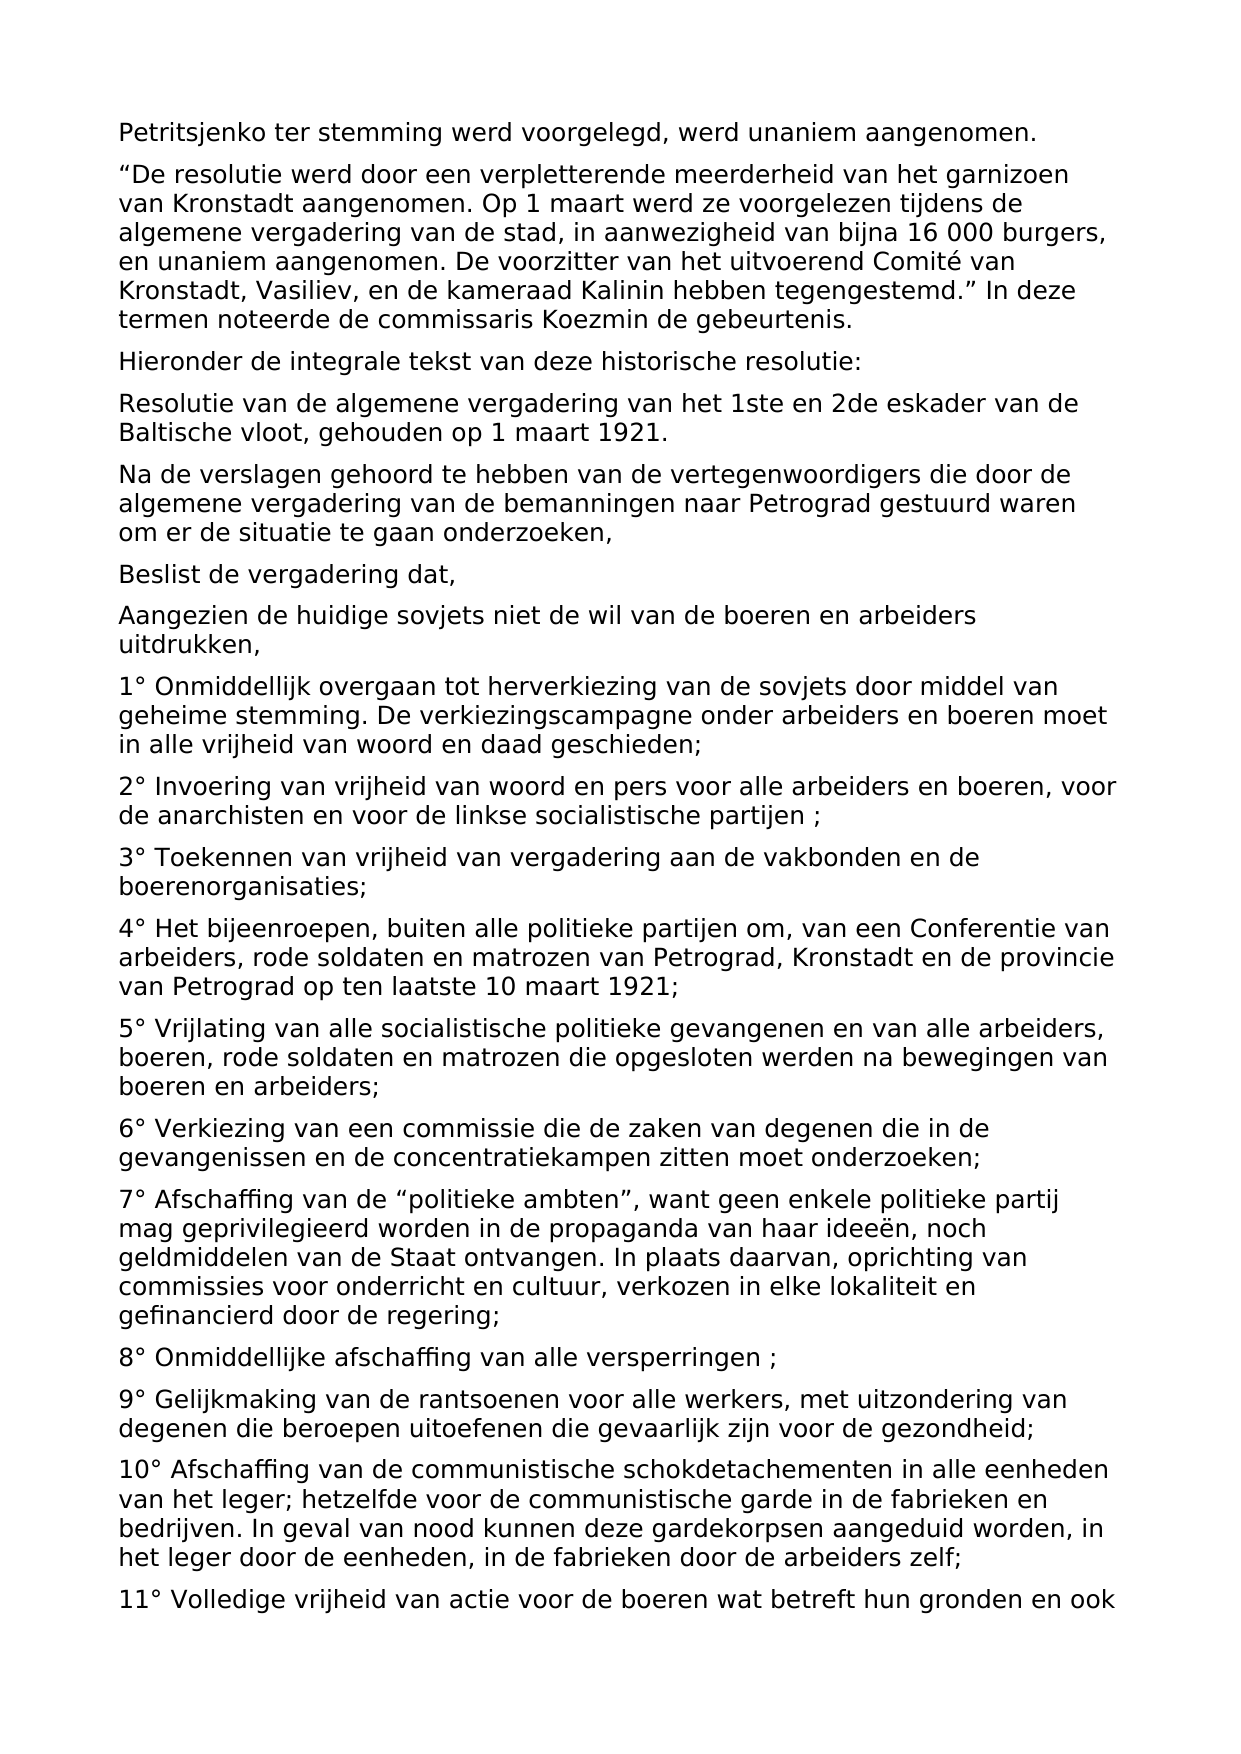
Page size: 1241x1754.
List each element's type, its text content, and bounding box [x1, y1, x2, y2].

text 6° Verkiezing van een commissie die de zaken van degenen die in de gevangenissen en de concentratiekampen zitten moet onderzoeken; [118, 1114, 1122, 1172]
text Hieronder de integrale tekst van deze historische resolutie: [118, 347, 1122, 376]
text Petritsjenko ter stemming werd voorgelegd, werd unaniem aangenomen. [118, 118, 1122, 147]
text 1° Onmiddellijk overgaan tot herverkiezing van de sovjets door middel van geheime stemming. De verkiezingscampagne onder arbeiders en boeren moet in alle vrijheid van woord en daad geschieden; [118, 672, 1122, 760]
text 11° Volledige vrijheid van actie voor de boeren wat betreft hun gronden en ook [118, 1585, 1122, 1614]
text 2° Invoering van vrijheid van woord en pers voor alle arbeiders en boeren, voor de anarchisten en voor de linkse socialistische partijen ; [118, 772, 1122, 831]
text Aangezien de huidige sovjets niet de wil van de boeren en arbeiders uitdrukken, [118, 601, 1122, 660]
text 5° Vrijlating van alle socialistische politieke gevangenen en van alle arbeiders, boeren, rode soldaten en matrozen die opgesloten werden na bewegingen van boeren en arbeiders; [118, 1014, 1122, 1101]
text 10° Afschaffing van de communistische schokdetachementen in alle eenheden van het leger; hetzelfde voor de communistische garde in de fabrieken en bedrijven. In geval van nood kunnen deze gardekorpsen aangeduid worden, in het leger door de eenheden, in de fabrieken door de arbeiders zelf; [118, 1456, 1122, 1572]
text Na de verslagen gehoord te hebben van de vertegenwoordigers die door de algemene vergadering van de bemanningen naar Petrograd gestuurd waren om er de situatie te gaan onderzoeken, [118, 460, 1122, 547]
text 8° Onmiddellijke afschaffing van alle versperringen ; [118, 1343, 1122, 1372]
text Resolutie van de algemene vergadering van het 1ste en 2de eskader van de Baltische vloot, gehouden op 1 maart 1921. [118, 389, 1122, 447]
text 9° Gelijkmaking van de rantsoenen voor alle werkers, met uitzondering van degenen die beroepen uitoefenen die gevaarlijk zijn voor de gezondheid; [118, 1385, 1122, 1443]
text 4° Het bijeenroepen, buiten alle politieke partijen om, van een Conferentie van arbeiders, rode soldaten en matrozen van Petrograd, Kronstadt en de provincie van Petrograd op ten laatste 10 maart 1921; [118, 914, 1122, 1001]
text “De resolutie werd door een verpletterende meerderheid van het garnizoen van Kronstadt aangenomen. Op 1 maart werd ze voorgelezen tijdens de algemene vergadering van de stad, in aanwezigheid van bijna 16 000 burgers, en unaniem aangenomen. De voorzitter van het uitvoerend Comité van Kronstadt, Vasiliev, en de kameraad Kalinin hebben tegengestemd.” In deze termen noteerde de commissaris Koezmin de gebeurtenis. [118, 160, 1122, 335]
text 7° Afschaffing van de “politieke ambten”, want geen enkele politieke partij mag geprivilegieerd worden in de propaganda van haar ideeën, noch geldmiddelen van de Staat ontvangen. In plaats daarvan, oprichting van commissies voor onderricht en cultuur, verkozen in elke lokaliteit en gefinancierd door de regering; [118, 1185, 1122, 1331]
text 3° Toekennen van vrijheid van vergadering aan de vakbonden en de boerenorganisaties; [118, 843, 1122, 901]
text Beslist de vergadering dat, [118, 560, 1122, 589]
